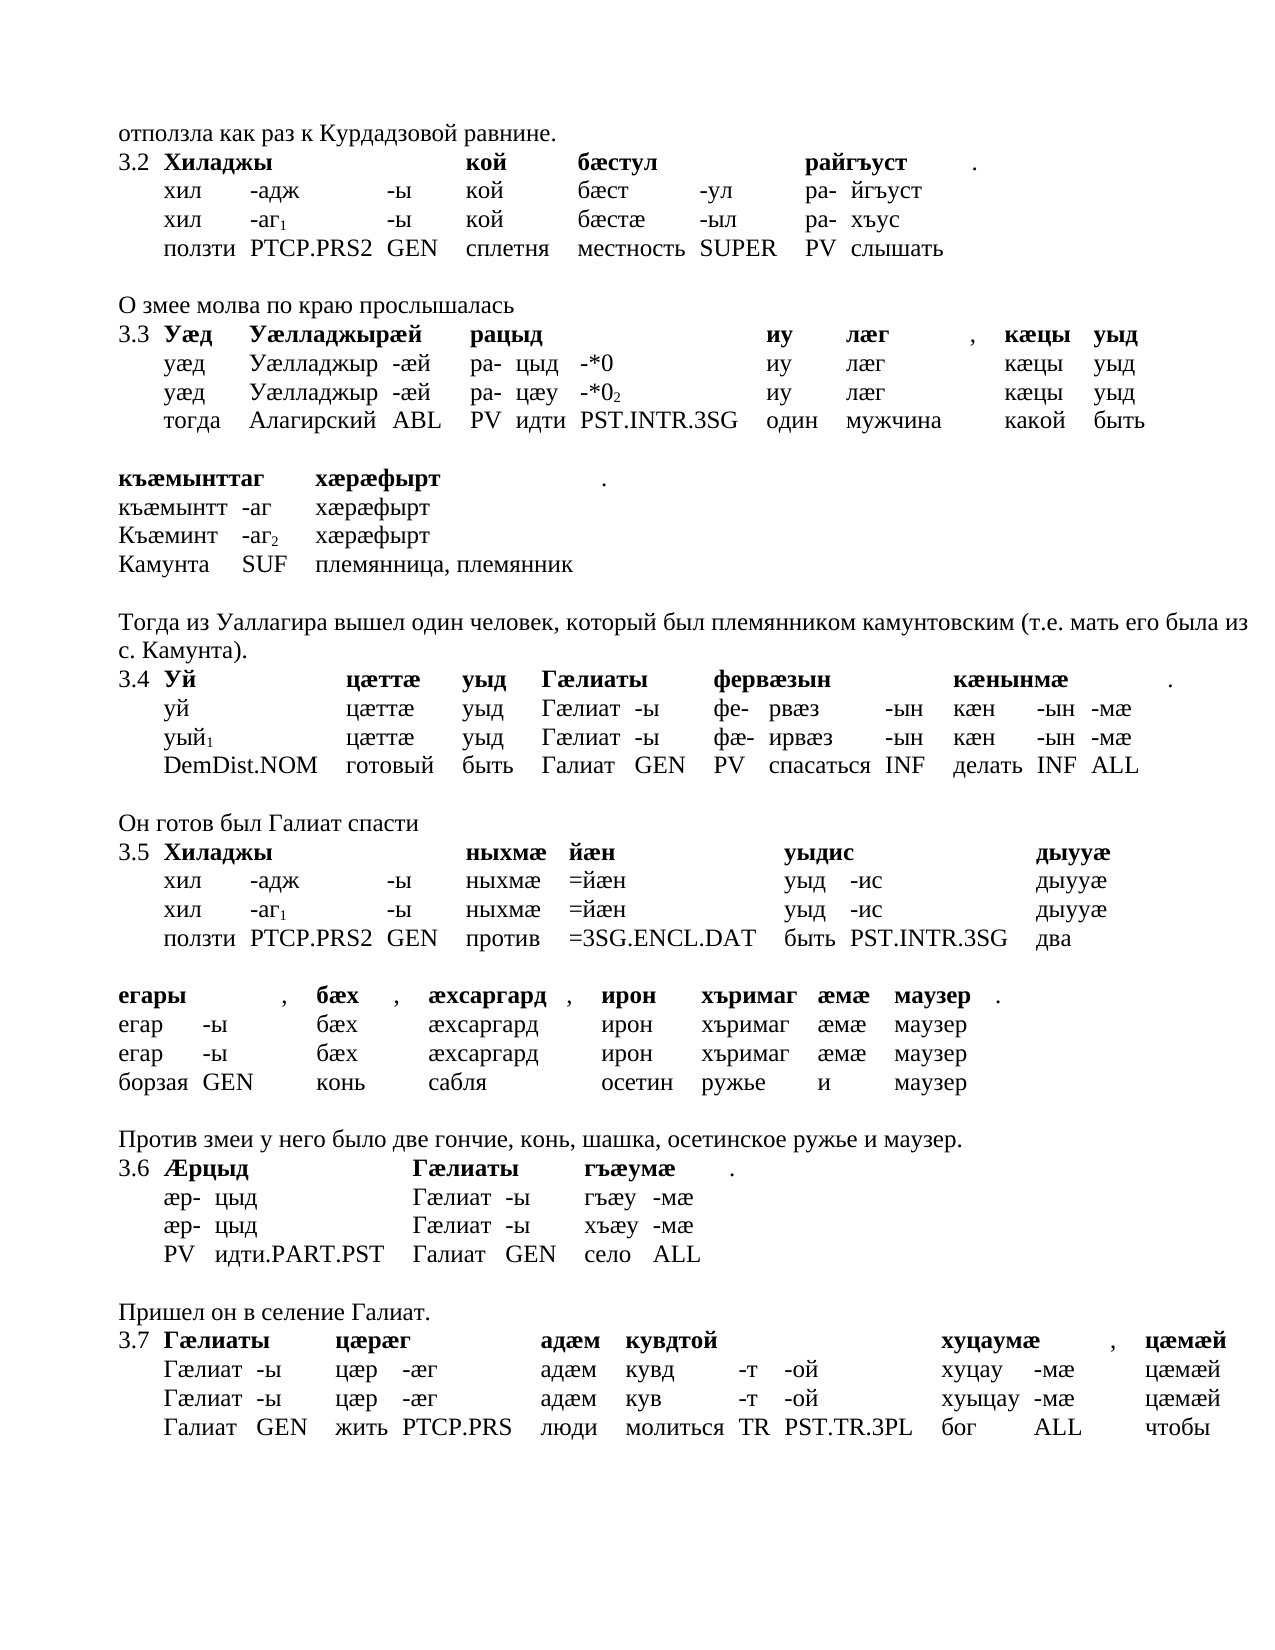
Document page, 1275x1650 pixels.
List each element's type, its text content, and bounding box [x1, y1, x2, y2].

text -адж [250, 866, 373, 894]
text къæмынттаг [118, 463, 301, 492]
text цæр [335, 1383, 388, 1412]
text цæмæй [1145, 1354, 1221, 1383]
text 3.7 [118, 1326, 149, 1354]
text Пришел он в селение Галиат. [118, 1297, 1249, 1326]
text -ы [202, 1009, 254, 1038]
text ирвæз [768, 722, 871, 751]
text . [995, 981, 1016, 1009]
text один [766, 406, 818, 434]
text SUPER [699, 233, 777, 262]
text тогда [163, 406, 221, 434]
text -ы [505, 1182, 557, 1211]
text кæцы [1004, 348, 1066, 377]
text æмæ [817, 1038, 867, 1067]
text PST.INTR.3SG [580, 406, 738, 434]
text -ы [634, 693, 686, 722]
text -æй [392, 348, 442, 377]
text PV [470, 406, 502, 434]
text æхсаргард [428, 1009, 538, 1038]
text ирон [601, 1038, 673, 1067]
text цæмæй [1145, 1383, 1221, 1412]
text -мæ [653, 1211, 701, 1239]
text цыд [214, 1182, 384, 1211]
text кувд [625, 1354, 724, 1383]
text хуцау [941, 1354, 1020, 1383]
text село [584, 1239, 639, 1268]
text -ы [387, 204, 438, 233]
text адæм [540, 1354, 598, 1383]
text кой [466, 147, 563, 176]
text мужчина [846, 406, 942, 434]
text GEN [634, 751, 686, 779]
text хæрæфырт [315, 463, 587, 492]
text Против змеи у него было две гончие, конь, шашка, осетинское ружье и маузер. [118, 1124, 1249, 1153]
text ползти [163, 233, 236, 262]
text Уæлладжырæй [248, 319, 456, 348]
text PTCP.PRS2 [250, 233, 373, 262]
text уыд [1093, 348, 1145, 377]
text слышать [851, 233, 944, 262]
text æхсаргард [428, 981, 552, 1009]
text адæм [540, 1326, 612, 1354]
text GEN [387, 923, 438, 952]
text Гæлиат [163, 1354, 242, 1383]
text Галиат [412, 1239, 491, 1268]
text =йæн [568, 894, 756, 923]
text -ыл [699, 204, 777, 233]
text GEN [256, 1412, 308, 1441]
text ABL [392, 406, 442, 434]
text кæн [953, 693, 1023, 722]
text хил [163, 176, 236, 204]
text ALL [1034, 1412, 1082, 1441]
text люди [540, 1412, 598, 1441]
text цыд [214, 1211, 384, 1239]
text Гæлиаты [541, 664, 699, 693]
text Гæлиат [541, 693, 621, 722]
text О змее молва по краю прослышалась [118, 291, 1249, 319]
text æр- [163, 1211, 201, 1239]
text конь [316, 1067, 366, 1096]
text -мæ [1034, 1383, 1082, 1412]
text жить [335, 1412, 388, 1441]
text æхсаргард [428, 1038, 538, 1067]
text Гæлиат [541, 722, 621, 751]
text кæцы [1004, 377, 1066, 406]
text идти [516, 406, 566, 434]
text æмæ [817, 981, 880, 1009]
text гъæу [584, 1182, 639, 1211]
text уыд [784, 866, 836, 894]
text , [1110, 1326, 1131, 1354]
text хъримаг [701, 1009, 790, 1038]
text -ой [784, 1354, 913, 1383]
text Уй [163, 664, 332, 693]
text уæд [163, 348, 221, 377]
text идти.PART.PST [214, 1239, 384, 1268]
text хуыцау [941, 1383, 1020, 1412]
text лæг [846, 348, 942, 377]
text бæстæ [577, 204, 686, 233]
text æмæ [817, 1009, 867, 1038]
text маузер [894, 1009, 967, 1038]
text бог [941, 1412, 1020, 1441]
text кой [466, 204, 549, 233]
text 3.6 [118, 1153, 149, 1182]
text йæн [568, 837, 770, 866]
text борзая [118, 1067, 188, 1096]
text хæрæфырт [315, 521, 573, 549]
text уыд [462, 664, 528, 693]
text -ы [387, 894, 438, 923]
text Гæлиат [163, 1383, 242, 1412]
text , [566, 981, 587, 1009]
text -ис [850, 866, 1008, 894]
text ирон [601, 981, 687, 1009]
text цæрæг [335, 1326, 527, 1354]
text -ы [256, 1383, 308, 1412]
text -ын [1037, 693, 1077, 722]
text хъримаг [701, 981, 803, 1009]
text . [971, 147, 992, 176]
text дыууæ [1036, 894, 1107, 923]
text уæд [163, 377, 221, 406]
text -аг [242, 492, 287, 521]
text уй [163, 693, 318, 722]
text цæттæ [346, 664, 448, 693]
text цæр [335, 1354, 388, 1383]
text PV [713, 751, 755, 779]
text сабля [428, 1067, 538, 1096]
text быть [1093, 406, 1145, 434]
text два [1036, 923, 1107, 952]
text ныхмæ [466, 837, 555, 866]
text егар [118, 1038, 188, 1067]
text PST.INTR.3SG [850, 923, 1008, 952]
text дыууæ [1036, 866, 1107, 894]
text Тогда из Уаллагира вышел один человек, который был племянником камунтовским (т.е. мать его была из с. Камунта). [118, 607, 1249, 664]
text цыд [516, 348, 566, 377]
text PV [163, 1239, 201, 1268]
text кæн [953, 722, 1023, 751]
text Галиат [163, 1412, 242, 1441]
text Къæминт [118, 521, 228, 549]
text хъримаг [701, 1038, 790, 1067]
text уыд [462, 693, 514, 722]
text SUF [242, 549, 287, 578]
text райгъуст [805, 147, 958, 176]
text ALL [1091, 751, 1139, 779]
text ирон [601, 1009, 673, 1038]
text делать [953, 751, 1023, 779]
text Гæлиаты [412, 1153, 570, 1182]
text -аг1 [250, 894, 373, 923]
text -ын [885, 693, 925, 722]
text ныхмæ [466, 894, 541, 923]
text ALL [653, 1239, 701, 1268]
text цæттæ [346, 722, 434, 751]
text хъæу [584, 1211, 639, 1239]
text спасаться [768, 751, 871, 779]
text 3.4 [118, 664, 149, 693]
text уый1 [163, 722, 318, 751]
text , [393, 981, 414, 1009]
text -ул [699, 176, 777, 204]
text Гæлиаты [163, 1326, 321, 1354]
text ӕр- [163, 1182, 201, 1211]
text быть [784, 923, 836, 952]
text Хиладжы [163, 837, 452, 866]
text маузер [894, 1038, 967, 1067]
text иу [766, 319, 832, 348]
text уыд [1093, 319, 1159, 348]
text 3.3 [118, 319, 149, 348]
text 3.5 [118, 837, 149, 866]
text против [466, 923, 541, 952]
text племянница, племянник [315, 549, 573, 578]
text , [969, 319, 991, 348]
text -ы [505, 1211, 557, 1239]
text ра- [805, 176, 837, 204]
text къæмынтт [118, 492, 228, 521]
text . [601, 463, 622, 492]
text ра- [470, 348, 502, 377]
text лæг [846, 377, 942, 406]
text рацыд [470, 319, 752, 348]
text иу [766, 348, 818, 377]
text цæмæй [1145, 1326, 1235, 1354]
text -ы [634, 722, 686, 751]
text хил [163, 866, 236, 894]
text -ын [885, 722, 925, 751]
text фæ- [713, 722, 755, 751]
text INF [1037, 751, 1077, 779]
text хил [163, 894, 236, 923]
text иу [766, 377, 818, 406]
text GEN [505, 1239, 557, 1268]
text уыд [462, 722, 514, 751]
text Он готов был Галиат спасти [118, 808, 1249, 837]
text маузер [894, 1067, 967, 1096]
text -æг [402, 1383, 513, 1412]
text -мæ [1091, 722, 1139, 751]
text =3SG.ENCL.DAT [568, 923, 756, 952]
text -ис [850, 894, 1008, 923]
text -ы [387, 866, 438, 894]
text INF [885, 751, 925, 779]
text -æй [392, 377, 442, 406]
text гъæумæ [584, 1153, 715, 1182]
text и [817, 1067, 867, 1096]
text лæг [846, 319, 956, 348]
text отползла как раз к Курдадзовой равнине. [118, 118, 1249, 147]
text -ой [784, 1383, 913, 1412]
text -ы [202, 1038, 254, 1067]
text Уæлладжыр [248, 377, 378, 406]
text Гæлиат [412, 1182, 491, 1211]
text бæстул [577, 147, 791, 176]
text PV [805, 233, 837, 262]
text егар [118, 1009, 188, 1038]
text PTCP.PRS2 [250, 923, 373, 952]
text -т [738, 1354, 770, 1383]
text ра- [470, 377, 502, 406]
text кувдтой [625, 1326, 927, 1354]
text чтобы [1145, 1412, 1221, 1441]
text Камунта [118, 549, 228, 578]
text фе- [713, 693, 755, 722]
text быть [462, 751, 514, 779]
text Галиат [541, 751, 621, 779]
text местность [577, 233, 686, 262]
text -адж [250, 176, 373, 204]
text -*0 [580, 348, 738, 377]
text уыдис [784, 837, 1022, 866]
text 3.2 [118, 147, 149, 176]
text дыууæ [1036, 837, 1121, 866]
text Хиладжы [163, 147, 452, 176]
text ползти [163, 923, 236, 952]
text хуцаумæ [941, 1326, 1096, 1354]
text ныхмæ [466, 866, 541, 894]
text PTCP.PRS [402, 1412, 513, 1441]
text . [729, 1153, 750, 1182]
text ра- [805, 204, 837, 233]
text уыд [784, 894, 836, 923]
text Уæлладжыр [248, 348, 378, 377]
text какой [1004, 406, 1066, 434]
text йгъуст [851, 176, 944, 204]
text цæу [516, 377, 566, 406]
text -мæ [1034, 1354, 1082, 1383]
text егары [118, 981, 267, 1009]
text PST.TR.3PL [784, 1412, 913, 1441]
text бæх [316, 981, 379, 1009]
text молиться [625, 1412, 724, 1441]
text бæх [316, 1009, 366, 1038]
text -мæ [653, 1182, 701, 1211]
text -мæ [1091, 693, 1139, 722]
text =йæн [568, 866, 756, 894]
text готовый [346, 751, 434, 779]
text . [1167, 664, 1188, 693]
text Ӕрцыд [163, 1153, 398, 1182]
text -т [738, 1383, 770, 1412]
text адæм [540, 1383, 598, 1412]
text хæрæфырт [315, 492, 573, 521]
text бæх [316, 1038, 366, 1067]
text ружье [701, 1067, 790, 1096]
text кой [466, 176, 549, 204]
text бæст [577, 176, 686, 204]
text маузер [894, 981, 981, 1009]
text -аг2 [242, 521, 287, 549]
text GEN [202, 1067, 254, 1096]
text кæнынмæ [953, 664, 1153, 693]
text -ы [256, 1354, 308, 1383]
text фервæзын [713, 664, 939, 693]
text , [281, 981, 302, 1009]
text сплетня [466, 233, 549, 262]
text Алагирский [248, 406, 378, 434]
text уыд [1093, 377, 1145, 406]
text хил [163, 204, 236, 233]
text кæцы [1004, 319, 1079, 348]
text TR [738, 1412, 770, 1441]
text -ын [1037, 722, 1077, 751]
text Уæд [163, 319, 235, 348]
text осетин [601, 1067, 673, 1096]
text рвæз [768, 693, 871, 722]
text цæттæ [346, 693, 434, 722]
text хъус [851, 204, 944, 233]
text -*02 [580, 377, 738, 406]
text GEN [387, 233, 438, 262]
text -æг [402, 1354, 513, 1383]
text DemDist.NOM [163, 751, 318, 779]
text кув [625, 1383, 724, 1412]
text -ы [387, 176, 438, 204]
text -аг1 [250, 204, 373, 233]
text Гæлиат [412, 1211, 491, 1239]
